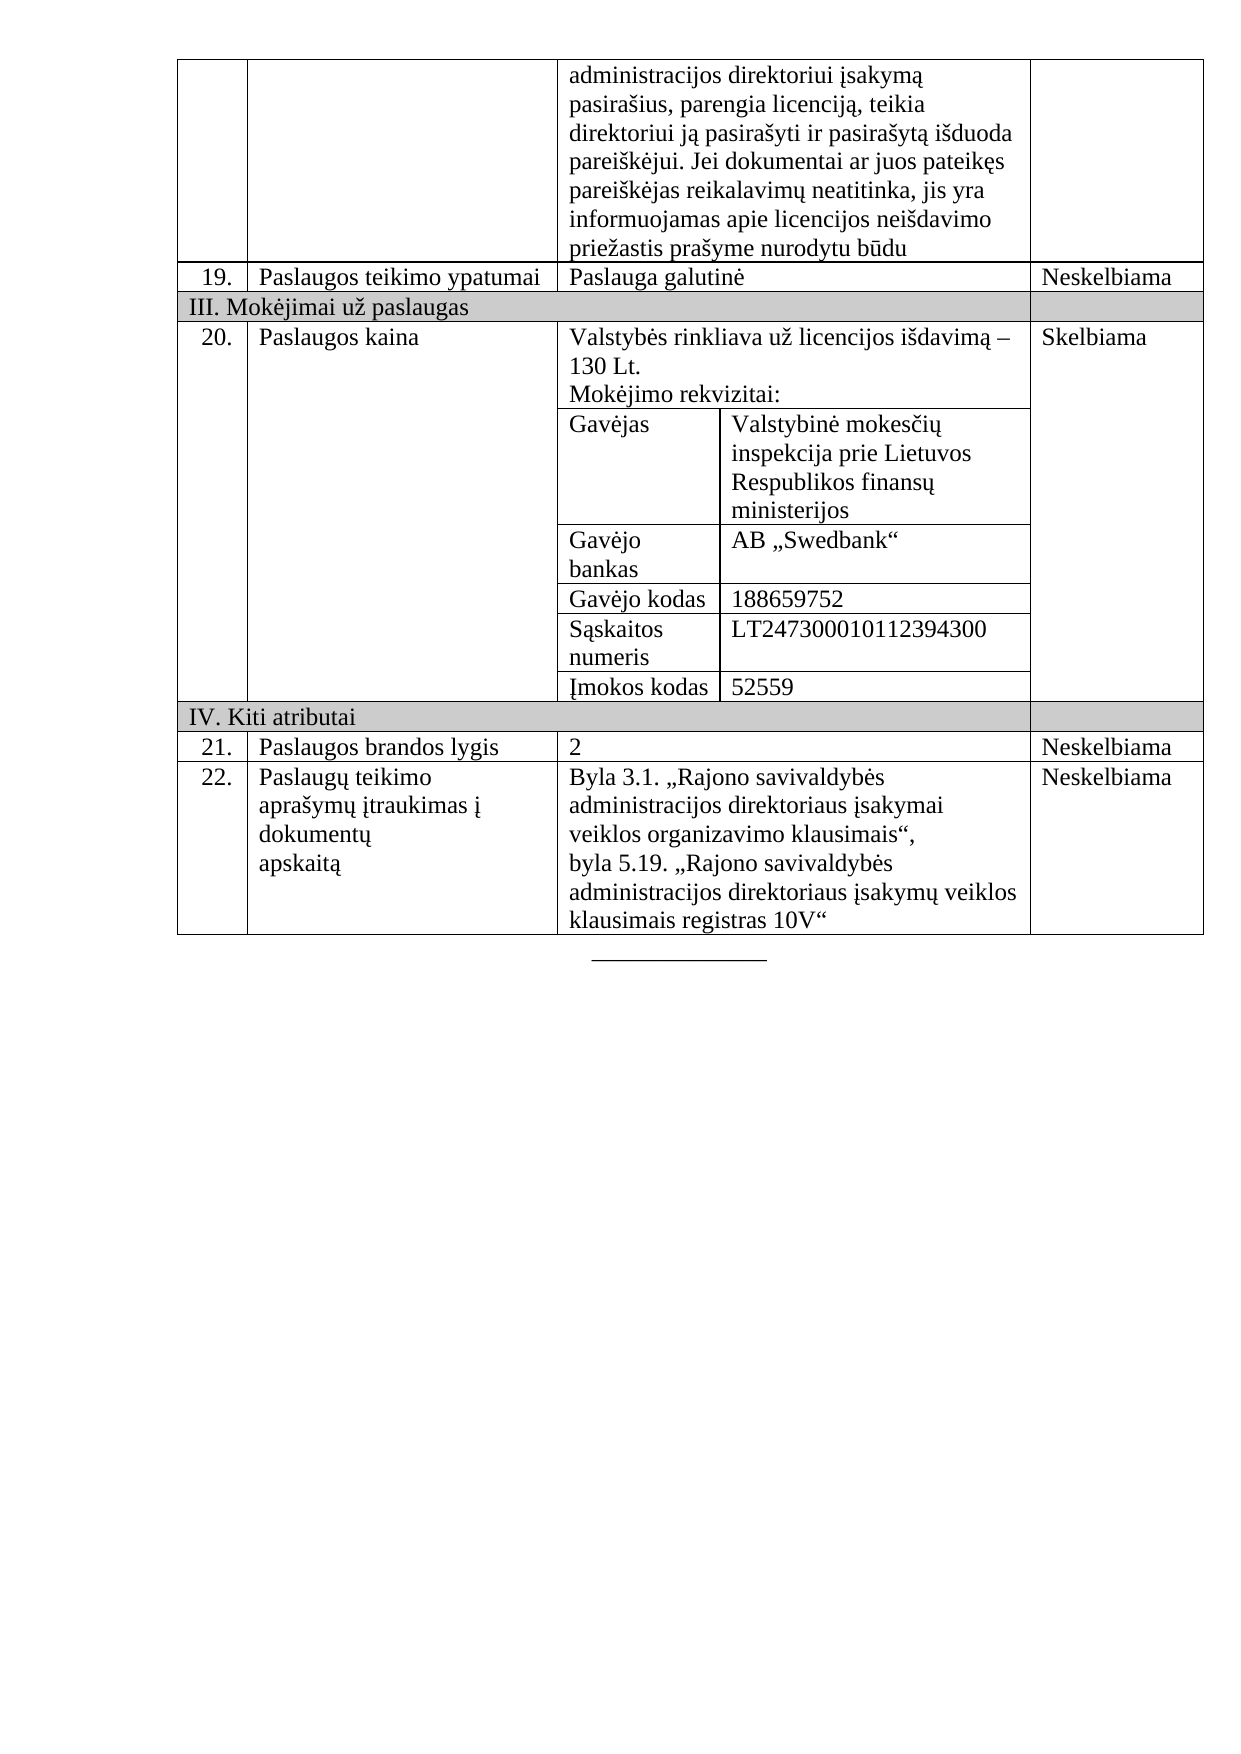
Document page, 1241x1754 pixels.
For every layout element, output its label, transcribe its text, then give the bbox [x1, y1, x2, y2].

table_cell 188659752 [721, 584, 1030, 613]
table_cell [1031, 702, 1203, 731]
text ______________ [177, 935, 1181, 964]
table_cell III. Mokėjimai už paslaugas [178, 292, 1030, 321]
table_cell [1031, 60, 1203, 261]
table_cell [178, 60, 247, 261]
table_cell IV. Kiti atributai [178, 702, 1030, 731]
table_cell Paslaugos teikimo ypatumai [248, 263, 557, 291]
table_cell [248, 60, 557, 261]
table_cell Byla 3.1. „Rajono savivaldybės administracijos direktoriaus įsakymai veiklos organizavimo klausimais“, byla 5.19. „Rajono savivaldybės administracijos direktoriaus įsakymų veiklos klausimais registras 10V“ [558, 762, 1030, 934]
table_cell Skelbiama [1031, 322, 1203, 701]
table_cell 22. [178, 762, 247, 934]
table_cell Gavėjo bankas [558, 525, 719, 583]
table_cell Neskelbiama [1031, 762, 1203, 934]
table_cell Valstybės rinkliava už licencijos išdavimą – 130 Lt. Mokėjimo rekvizitai: [558, 322, 1030, 408]
table_cell Paslaugų teikimo aprašymų įtraukimas į dokumentų apskaitą [248, 762, 557, 934]
table_cell Neskelbiama [1031, 732, 1203, 761]
table_cell Sąskaitos numeris [558, 614, 719, 671]
table_cell 20. [178, 322, 247, 701]
table_cell 2 [558, 732, 1030, 761]
table_cell 52559 [721, 672, 1030, 701]
table_cell Paslauga galutinė [558, 263, 1030, 291]
table_cell Valstybinė mokesčių inspekcija prie Lietuvos Respublikos finansų ministerijos [721, 409, 1030, 524]
table_cell AB „Swedbank“ [721, 525, 1030, 583]
table_cell Neskelbiama [1031, 263, 1203, 291]
table_cell Paslaugos brandos lygis [248, 732, 557, 761]
table_cell Gavėjas [558, 409, 719, 524]
table_cell 21. [178, 732, 247, 761]
table_cell Įmokos kodas [558, 672, 719, 701]
table_cell LT247300010112394300 [721, 614, 1030, 671]
table_cell 19. [178, 263, 247, 291]
table_cell [1031, 292, 1203, 321]
table_cell Paslaugos kaina [248, 322, 557, 701]
table_cell Gavėjo kodas [558, 584, 719, 613]
table_cell administracijos direktoriui įsakymą pasirašius, parengia licenciją, teikia direktoriui ją pasirašyti ir pasirašytą išduoda pareiškėjui. Jei dokumentai ar juos pateikęs pareiškėjas reikalavimų neatitinka, jis yra informuojamas apie licencijos neišdavimo priežastis prašyme nurodytu būdu [558, 60, 1030, 261]
